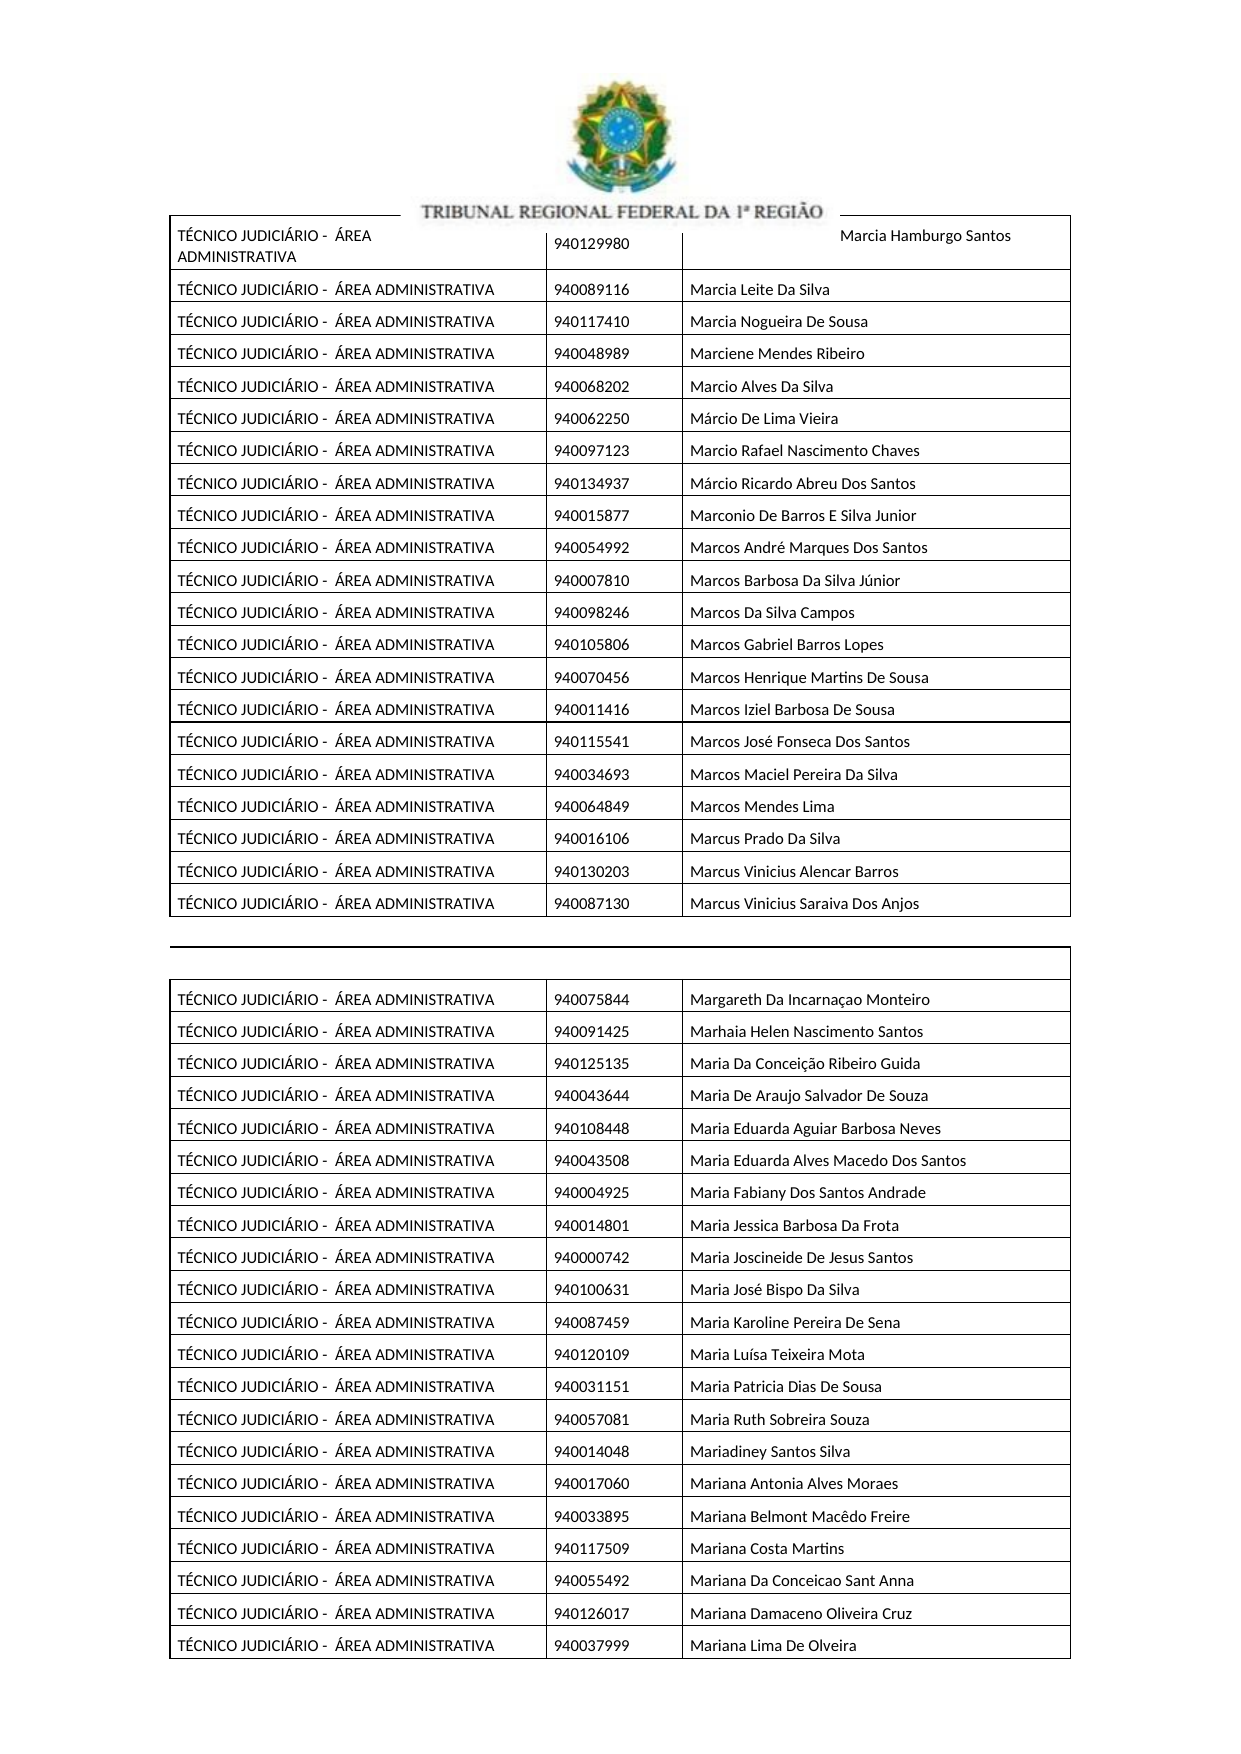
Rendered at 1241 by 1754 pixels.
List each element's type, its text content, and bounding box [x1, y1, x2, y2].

table_cell Mariana Damaceno Oliveira Cruz [683, 1594, 1070, 1625]
table_cell TÉCNICO JUDICIÁRIO - ÁREA ADMINISTRATIVA [171, 302, 546, 333]
table_cell 940057081 [547, 1400, 682, 1431]
table_cell TÉCNICO JUDICIÁRIO - ÁREA ADMINISTRATIVA [171, 1626, 546, 1657]
table_cell Márcio De Lima Vieira [683, 399, 1070, 431]
table_cell 940130203 [547, 852, 682, 883]
table_cell 940089116 [547, 270, 682, 301]
table_cell TÉCNICO JUDICIÁRIO - ÁREA ADMINISTRATIVA [171, 464, 546, 495]
table_cell 940115541 [547, 723, 682, 754]
table_cell 940014048 [547, 1432, 682, 1463]
table_cell Marcos Maciel Pereira Da Silva [683, 755, 1070, 786]
table_cell 940100631 [547, 1271, 682, 1302]
table_cell Marcos Iziel Barbosa De Sousa [683, 690, 1070, 721]
table_cell Margareth Da Incarnaçao Monteiro [683, 980, 1070, 1011]
table_cell 940004925 [547, 1174, 682, 1205]
table_cell Maria Joscineide De Jesus Santos [683, 1238, 1070, 1269]
table_cell 940034693 [547, 755, 682, 786]
table_cell TÉCNICO JUDICIÁRIO - ÁREA ADMINISTRATIVA [171, 980, 546, 1011]
table_cell Maria Patricia Dias De Sousa [683, 1368, 1070, 1399]
table_cell 940075844 [547, 980, 682, 1011]
table_cell TÉCNICO JUDICIÁRIO - ÁREA ADMINISTRATIVA [171, 1044, 546, 1076]
table_cell 940117509 [547, 1529, 682, 1561]
table_cell 940031151 [547, 1368, 682, 1399]
table_cell TÉCNICO JUDICIÁRIO - ÁREA ADMINISTRATIVA [171, 1141, 546, 1173]
table_cell TÉCNICO JUDICIÁRIO - ÁREA ADMINISTRATIVA [171, 1206, 546, 1237]
table_cell TÉCNICO JUDICIÁRIO - ÁREA ADMINISTRATIVA [171, 561, 546, 592]
table_cell 940054992 [547, 529, 682, 560]
table_cell Mariadiney Santos Silva [683, 1432, 1070, 1463]
table_cell TÉCNICO JUDICIÁRIO - ÁREA ADMINISTRATIVA [171, 216, 546, 269]
table_cell 940062250 [547, 399, 682, 431]
table_cell TÉCNICO JUDICIÁRIO - ÁREA ADMINISTRATIVA [171, 1562, 546, 1593]
table_cell TÉCNICO JUDICIÁRIO - ÁREA ADMINISTRATIVA [171, 1465, 546, 1496]
table_cell 940091425 [547, 1012, 682, 1043]
table_cell TÉCNICO JUDICIÁRIO - ÁREA ADMINISTRATIVA [171, 1077, 546, 1108]
table_cell TÉCNICO JUDICIÁRIO - ÁREA ADMINISTRATIVA [171, 1432, 546, 1463]
table_cell Marcos Barbosa Da Silva Júnior [683, 561, 1070, 592]
table_cell Marcus Vinicius Saraiva Dos Anjos [683, 884, 1070, 916]
table_cell TÉCNICO JUDICIÁRIO - ÁREA ADMINISTRATIVA [171, 1529, 546, 1561]
table_cell 940068202 [547, 367, 682, 398]
table_cell TÉCNICO JUDICIÁRIO - ÁREA ADMINISTRATIVA [171, 432, 546, 463]
table_cell 940117410 [547, 302, 682, 333]
table_cell 940097123 [547, 432, 682, 463]
table_cell TÉCNICO JUDICIÁRIO - ÁREA ADMINISTRATIVA [171, 270, 546, 301]
table_cell Marcio Rafael Nascimento Chaves [683, 432, 1070, 463]
table_cell Marcos Henrique Martins De Sousa [683, 658, 1070, 689]
table_cell TÉCNICO JUDICIÁRIO - ÁREA ADMINISTRATIVA [171, 593, 546, 624]
table_cell Mariana Da Conceicao Sant Anna [683, 1562, 1070, 1593]
table_cell Maria Fabiany Dos Santos Andrade [683, 1174, 1070, 1205]
table_cell 940043644 [547, 1077, 682, 1108]
table_cell TÉCNICO JUDICIÁRIO - ÁREA ADMINISTRATIVA [171, 1109, 546, 1140]
table_cell Marcos Da Silva Campos [683, 593, 1070, 624]
table_header NOME [683, 948, 1070, 979]
table_header INSCRIÇÃO [546, 948, 683, 979]
table_cell 940000742 [547, 1238, 682, 1269]
table_cell TÉCNICO JUDICIÁRIO - ÁREA ADMINISTRATIVA [171, 1303, 546, 1334]
table_cell Marcos Gabriel Barros Lopes [683, 626, 1070, 657]
table_cell 940126017 [547, 1594, 682, 1625]
table_cell Mariana Lima De Olveira [683, 1626, 1070, 1657]
table_cell Marcia Leite Da Silva [683, 270, 1070, 301]
table_cell Maria Eduarda Alves Macedo Dos Santos [683, 1141, 1070, 1173]
table_cell TÉCNICO JUDICIÁRIO - ÁREA ADMINISTRATIVA [171, 852, 546, 883]
table_cell Maria Jessica Barbosa Da Frota [683, 1206, 1070, 1237]
table_cell TÉCNICO JUDICIÁRIO - ÁREA ADMINISTRATIVA [171, 658, 546, 689]
table_cell 940048989 [547, 335, 682, 366]
table_cell Marcio Alves Da Silva [683, 367, 1070, 398]
table_cell Marconio De Barros E Silva Junior [683, 496, 1070, 527]
table_cell TÉCNICO JUDICIÁRIO - ÁREA ADMINISTRATIVA [171, 1368, 546, 1399]
table_cell 940007810 [547, 561, 682, 592]
table_cell TÉCNICO JUDICIÁRIO - ÁREA ADMINISTRATIVA [171, 1271, 546, 1302]
table_cell Márcio Ricardo Abreu Dos Santos [683, 464, 1070, 495]
table_cell 940037999 [547, 1626, 682, 1657]
table_cell TÉCNICO JUDICIÁRIO - ÁREA ADMINISTRATIVA [171, 529, 546, 560]
table_cell 940120109 [547, 1335, 682, 1367]
table_cell TÉCNICO JUDICIÁRIO - ÁREA ADMINISTRATIVA [171, 1012, 546, 1043]
table_cell TÉCNICO JUDICIÁRIO - ÁREA ADMINISTRATIVA [171, 1594, 546, 1625]
table_cell TÉCNICO JUDICIÁRIO - ÁREA ADMINISTRATIVA [171, 787, 546, 818]
table_cell Mariana Antonia Alves Moraes [683, 1465, 1070, 1496]
table_cell 940070456 [547, 658, 682, 689]
table_cell TÉCNICO JUDICIÁRIO - ÁREA ADMINISTRATIVA [171, 367, 546, 398]
table_cell 940134937 [547, 464, 682, 495]
table_cell TÉCNICO JUDICIÁRIO - ÁREA ADMINISTRATIVA [171, 690, 546, 721]
table_cell 940011416 [547, 690, 682, 721]
table_cell Marcia Nogueira De Sousa [683, 302, 1070, 333]
table_cell 940108448 [547, 1109, 682, 1140]
table_cell 940087130 [547, 884, 682, 916]
table_cell Marcia Hamburgo Santos [683, 216, 1070, 269]
table_cell TÉCNICO JUDICIÁRIO - ÁREA ADMINISTRATIVA [171, 399, 546, 431]
table_cell Maria Karoline Pereira De Sena [683, 1303, 1070, 1334]
table_cell 940017060 [547, 1465, 682, 1496]
table_cell TÉCNICO JUDICIÁRIO - ÁREA ADMINISTRATIVA [171, 755, 546, 786]
table_cell 940014801 [547, 1206, 682, 1237]
table_cell 940016106 [547, 820, 682, 851]
table_cell 940087459 [547, 1303, 682, 1334]
table_cell Maria De Araujo Salvador De Souza [683, 1077, 1070, 1108]
table_cell 940105806 [547, 626, 682, 657]
table_cell TÉCNICO JUDICIÁRIO - ÁREA ADMINISTRATIVA [171, 723, 546, 754]
table_header CARGO [170, 948, 546, 979]
table_cell TÉCNICO JUDICIÁRIO - ÁREA ADMINISTRATIVA [171, 1497, 546, 1528]
table_cell Marcos José Fonseca Dos Santos [683, 723, 1070, 754]
table_cell Maria Da Conceição Ribeiro Guida [683, 1044, 1070, 1076]
table_cell TÉCNICO JUDICIÁRIO - ÁREA ADMINISTRATIVA [171, 1400, 546, 1431]
table_cell 940033895 [547, 1497, 682, 1528]
table_cell Marcus Prado Da Silva [683, 820, 1070, 851]
table_cell TÉCNICO JUDICIÁRIO - ÁREA ADMINISTRATIVA [171, 496, 546, 527]
table_cell TÉCNICO JUDICIÁRIO - ÁREA ADMINISTRATIVA [171, 335, 546, 366]
table_cell TÉCNICO JUDICIÁRIO - ÁREA ADMINISTRATIVA [171, 820, 546, 851]
table_cell 940043508 [547, 1141, 682, 1173]
table_cell TÉCNICO JUDICIÁRIO - ÁREA ADMINISTRATIVA [171, 626, 546, 657]
table_cell 940098246 [547, 593, 682, 624]
table_cell TÉCNICO JUDICIÁRIO - ÁREA ADMINISTRATIVA [171, 1174, 546, 1205]
table_cell Mariana Costa Martins [683, 1529, 1070, 1561]
table_cell 940055492 [547, 1562, 682, 1593]
table_cell Marhaia Helen Nascimento Santos [683, 1012, 1070, 1043]
table_cell Maria Ruth Sobreira Souza [683, 1400, 1070, 1431]
table_cell Maria Luísa Teixeira Mota [683, 1335, 1070, 1367]
table_cell 940129980 [547, 233, 682, 269]
table_cell TÉCNICO JUDICIÁRIO - ÁREA ADMINISTRATIVA [171, 1238, 546, 1269]
table_cell TÉCNICO JUDICIÁRIO - ÁREA ADMINISTRATIVA [171, 1335, 546, 1367]
table_cell 940015877 [547, 496, 682, 527]
table_cell Maria José Bispo Da Silva [683, 1271, 1070, 1302]
table_cell Marciene Mendes Ribeiro [683, 335, 1070, 366]
table_cell Maria Eduarda Aguiar Barbosa Neves [683, 1109, 1070, 1140]
table_cell 940125135 [547, 1044, 682, 1076]
table_cell Mariana Belmont Macêdo Freire [683, 1497, 1070, 1528]
table_cell TÉCNICO JUDICIÁRIO - ÁREA ADMINISTRATIVA [171, 884, 546, 916]
table_cell Marcos Mendes Lima [683, 787, 1070, 818]
table_cell Marcos André Marques Dos Santos [683, 529, 1070, 560]
table_cell 940064849 [547, 787, 682, 818]
table_cell Marcus Vinicius Alencar Barros [683, 852, 1070, 883]
